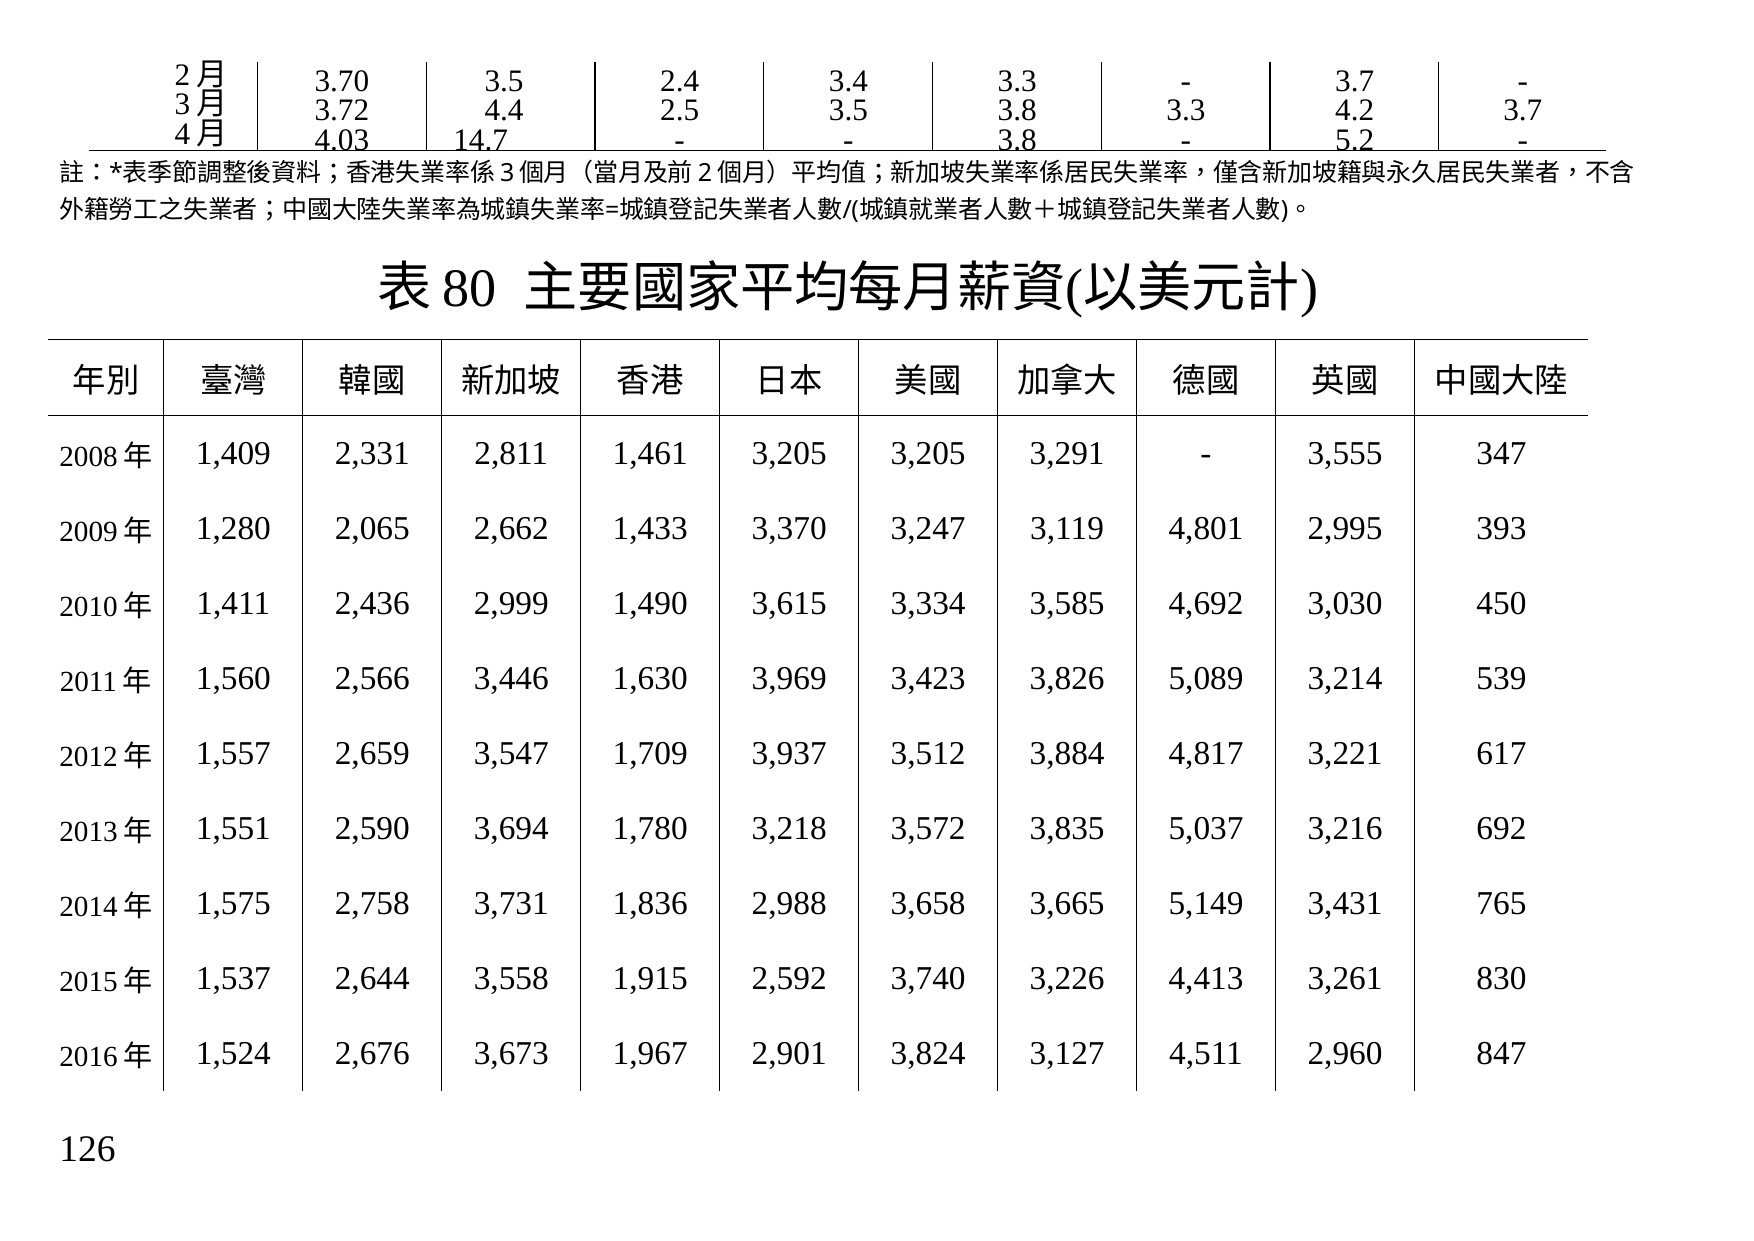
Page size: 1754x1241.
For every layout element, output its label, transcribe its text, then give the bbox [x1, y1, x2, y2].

table_cell 2,662 [442, 491, 580, 566]
table_cell 2,644 [303, 941, 441, 1016]
subtitle 表80 主要國家平均每月薪資(以美元計) [59, 226, 1636, 339]
table_cell 393 [1415, 491, 1588, 566]
table_cell 1,409 [164, 416, 302, 491]
table_cell - [596, 121, 763, 150]
table_cell 692 [1415, 791, 1588, 866]
table_cell 3,547 [442, 716, 580, 791]
table_cell 4,801 [1137, 491, 1275, 566]
table_cell 4月 [89, 121, 257, 150]
table_cell 3,370 [720, 491, 858, 566]
table_cell 3,512 [859, 716, 997, 791]
table_cell 3,431 [1276, 866, 1414, 941]
table_cell 1,836 [581, 866, 719, 941]
table_cell 3.3 [933, 62, 1101, 91]
table_cell 3,423 [859, 641, 997, 716]
table_cell 3,119 [998, 491, 1136, 566]
table_cell 3,218 [720, 791, 858, 866]
table_cell 3,030 [1276, 566, 1414, 641]
table_cell 4.03 [258, 121, 426, 150]
table_cell - [1102, 62, 1269, 91]
table_cell 3.72 [258, 91, 426, 121]
table_header 新加坡 [442, 340, 580, 415]
table_cell 1,560 [164, 641, 302, 716]
table_cell 4,692 [1137, 566, 1275, 641]
table_header 韓國 [303, 340, 441, 415]
table_header 德國 [1137, 340, 1275, 415]
table_cell 3,226 [998, 941, 1136, 1016]
table_cell 3,740 [859, 941, 997, 1016]
table_cell 1,915 [581, 941, 719, 1016]
table_cell 2016年 [48, 1016, 163, 1091]
table_cell 3,216 [1276, 791, 1414, 866]
table_cell 3.8 [933, 121, 1101, 150]
table_header 英國 [1276, 340, 1414, 415]
table_header 臺灣 [164, 340, 302, 415]
table_cell 4,511 [1137, 1016, 1275, 1091]
table_cell 1,490 [581, 566, 719, 641]
table_cell 830 [1415, 941, 1588, 1016]
table_cell 3.5 [427, 62, 594, 91]
table_cell 4,413 [1137, 941, 1275, 1016]
table_cell 3,937 [720, 716, 858, 791]
table_header 美國 [859, 340, 997, 415]
table_header 中國大陸 [1415, 340, 1588, 415]
table_cell 5,037 [1137, 791, 1275, 866]
table_cell 2月 [89, 62, 257, 91]
table_cell 539 [1415, 641, 1588, 716]
table_cell 2,995 [1276, 491, 1414, 566]
table_cell 2,659 [303, 716, 441, 791]
table_cell 3,585 [998, 566, 1136, 641]
table_cell 3,214 [1276, 641, 1414, 716]
table_cell 3.5 [764, 91, 932, 121]
table_cell 3,555 [1276, 416, 1414, 491]
table_cell 3,334 [859, 566, 997, 641]
table_cell 14.7 [427, 121, 594, 150]
table_cell - [1137, 416, 1275, 491]
table_cell 3.7 [1271, 62, 1438, 91]
table_cell 1,575 [164, 866, 302, 941]
table_cell 3,261 [1276, 941, 1414, 1016]
table_cell 3,558 [442, 941, 580, 1016]
table_cell 1,280 [164, 491, 302, 566]
table_cell 2,592 [720, 941, 858, 1016]
table_cell 2,676 [303, 1016, 441, 1091]
table_cell 1,557 [164, 716, 302, 791]
table_cell 2,331 [303, 416, 441, 491]
table_cell 5,089 [1137, 641, 1275, 716]
table_cell 3,291 [998, 416, 1136, 491]
table_cell 3.8 [933, 91, 1101, 121]
table_cell 4,817 [1137, 716, 1275, 791]
table_cell 2009年 [48, 491, 163, 566]
table_cell 2014年 [48, 866, 163, 941]
table_cell 3,826 [998, 641, 1136, 716]
table_cell - [1102, 121, 1269, 150]
table_cell - [1439, 121, 1606, 150]
table_cell 3,205 [859, 416, 997, 491]
table_cell 3,694 [442, 791, 580, 866]
table_header 年別 [48, 340, 163, 415]
table_cell 3,731 [442, 866, 580, 941]
table_cell 2015年 [48, 941, 163, 1016]
table_cell 3,205 [720, 416, 858, 491]
table_cell 4.2 [1271, 91, 1438, 121]
table_cell 3,824 [859, 1016, 997, 1091]
table_cell 3,615 [720, 566, 858, 641]
table_cell 847 [1415, 1016, 1588, 1091]
table_cell 1,537 [164, 941, 302, 1016]
table_cell 2013年 [48, 791, 163, 866]
table_cell 5,149 [1137, 866, 1275, 941]
table_cell 1,461 [581, 416, 719, 491]
table_cell 2012年 [48, 716, 163, 791]
text 註：*表季節調整後資料；香港失業率係3個月（當月及前2個月）平均值；新加坡失業率係居民失業率，僅含新加坡籍與永久居民失業者，不含外籍勞工之失業者；中國大陸失業率為城鎮失業率=城鎮登記失業者人數/(城鎮就業者人數＋城鎮登記失業者人數)。 [59, 151, 1636, 226]
table_cell 1,551 [164, 791, 302, 866]
table_cell 1,967 [581, 1016, 719, 1091]
table_cell 2,811 [442, 416, 580, 491]
table_cell 617 [1415, 716, 1588, 791]
table_cell 2,999 [442, 566, 580, 641]
table_cell 2,901 [720, 1016, 858, 1091]
table_header 香港 [581, 340, 719, 415]
table_cell 2,988 [720, 866, 858, 941]
table_cell 2.4 [596, 62, 763, 91]
table_cell 2,566 [303, 641, 441, 716]
table_cell 3.7 [1439, 91, 1606, 121]
table_cell 765 [1415, 866, 1588, 941]
table_cell 2,960 [1276, 1016, 1414, 1091]
table_header 日本 [720, 340, 858, 415]
table_cell 3,658 [859, 866, 997, 941]
table_cell 2.5 [596, 91, 763, 121]
table_cell 3,247 [859, 491, 997, 566]
table_cell 3.3 [1102, 91, 1269, 121]
table_cell - [1439, 62, 1606, 91]
table_cell 3.70 [258, 62, 426, 91]
table_cell 450 [1415, 566, 1588, 641]
table_cell 3.4 [764, 62, 932, 91]
table_cell 1,524 [164, 1016, 302, 1091]
table_cell 347 [1415, 416, 1588, 491]
table_cell 2,758 [303, 866, 441, 941]
table_cell 5.2 [1271, 121, 1438, 150]
table_cell 3,969 [720, 641, 858, 716]
table_cell 1,780 [581, 791, 719, 866]
table_cell 3,673 [442, 1016, 580, 1091]
table_cell 2010年 [48, 566, 163, 641]
table_cell 1,630 [581, 641, 719, 716]
table_cell 3,446 [442, 641, 580, 716]
table_cell 3,884 [998, 716, 1136, 791]
table_cell 3,221 [1276, 716, 1414, 791]
table_cell 2,590 [303, 791, 441, 866]
table_cell 3,665 [998, 866, 1136, 941]
table_cell 1,433 [581, 491, 719, 566]
table_cell 3,127 [998, 1016, 1136, 1091]
table_cell 4.4 [427, 91, 594, 121]
table_cell 3,572 [859, 791, 997, 866]
table_header 加拿大 [998, 340, 1136, 415]
table_cell 3月 [89, 91, 257, 121]
table_cell 2,436 [303, 566, 441, 641]
table_cell - [764, 121, 932, 150]
table_cell 1,411 [164, 566, 302, 641]
table_cell 2011年 [48, 641, 163, 716]
table_cell 3,835 [998, 791, 1136, 866]
table_cell 2,065 [303, 491, 441, 566]
table_cell 1,709 [581, 716, 719, 791]
table_cell 2008年 [48, 416, 163, 491]
